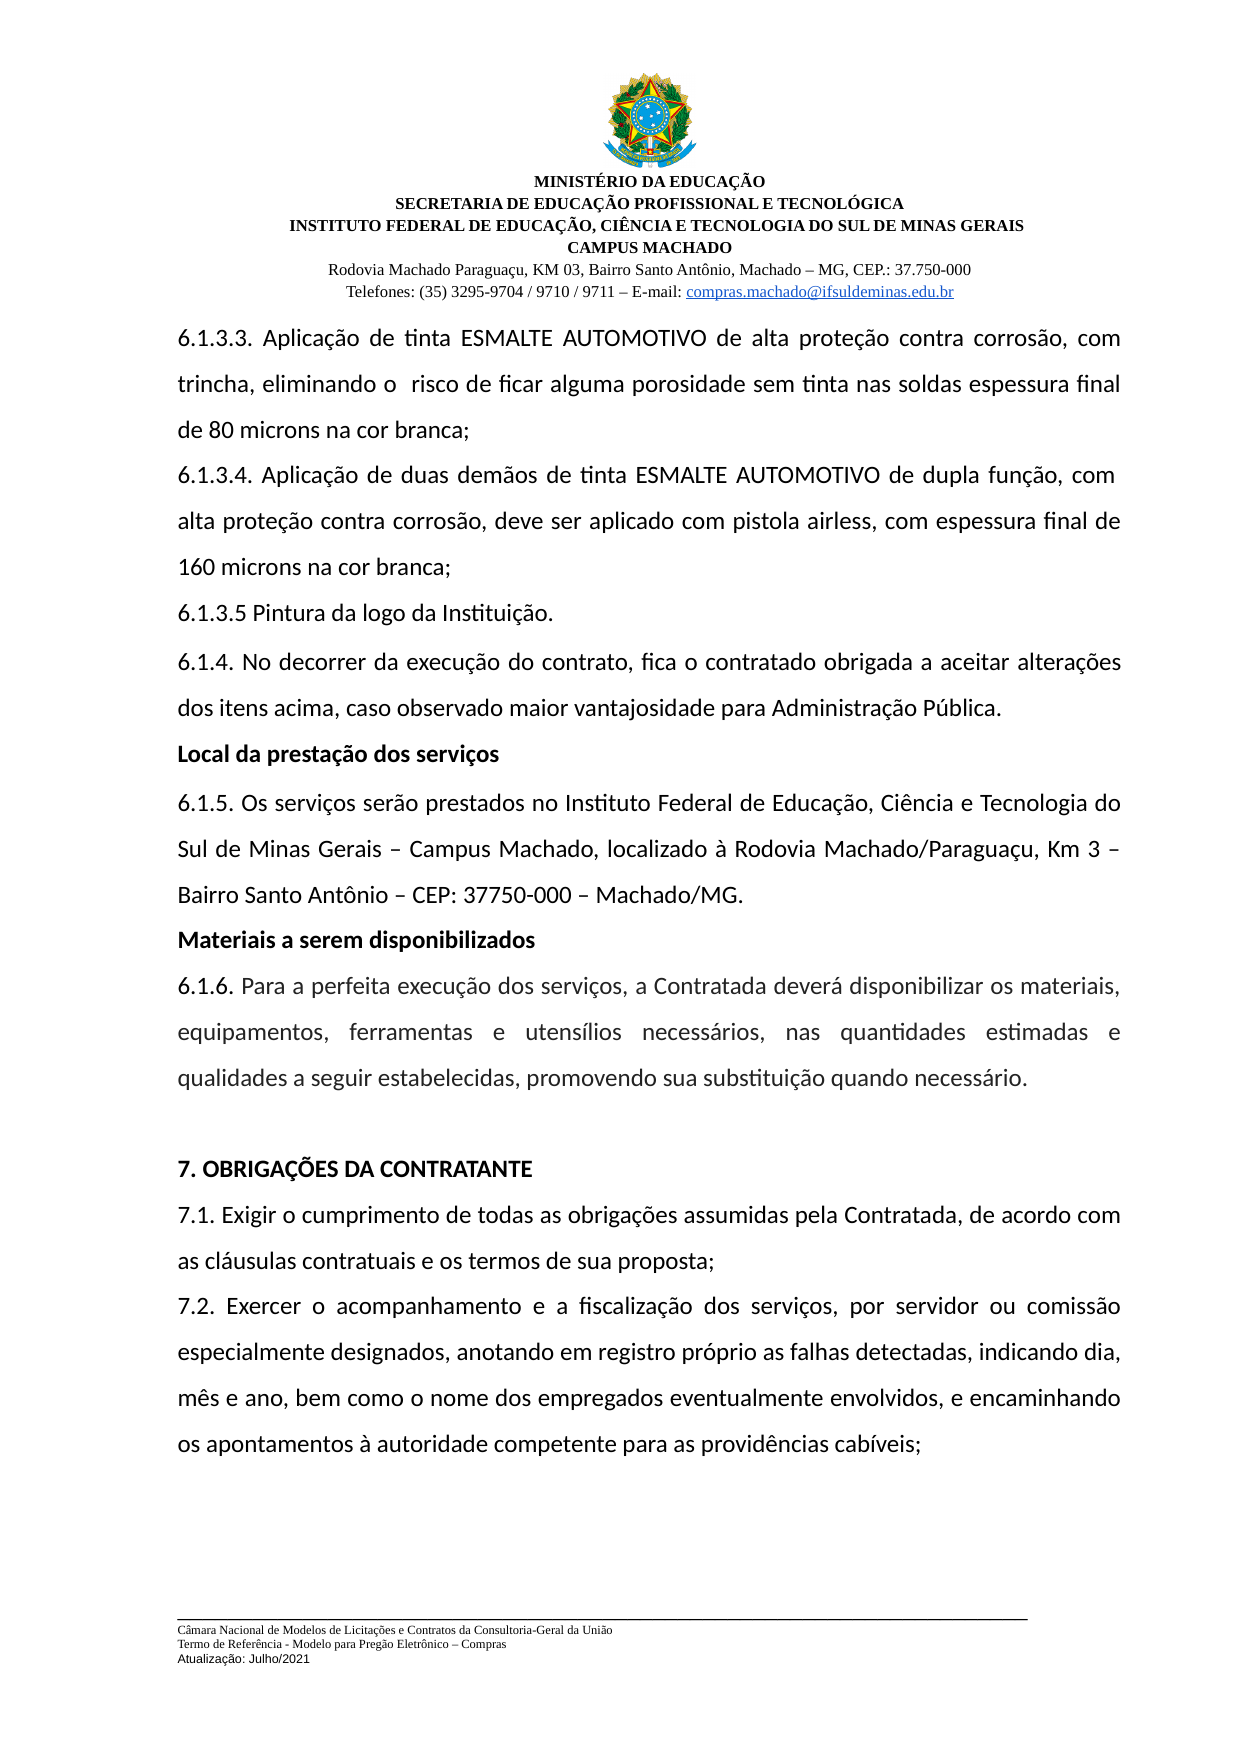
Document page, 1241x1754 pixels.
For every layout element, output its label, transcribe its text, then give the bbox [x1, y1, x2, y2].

text 6.1.5. Os serviços serão prestados no Instituto Federal de Educação, Ciência e Tecnologia do Sul de Minas Gerais – Campus Machado, localizado à Rodovia Machado/Paraguaçu, Km 3 – Bairro Santo Antônio – CEP: 37750-000 – Machado/MG. [177, 787, 1122, 909]
text 6.1.3.3. Aplicação de tinta ESMALTE AUTOMOTIVO de alta proteção contra corrosão, com trincha, eliminando o risco de ficar alguma porosidade sem tinta nas soldas espessura final de 80 microns na cor branca; [177, 322, 1122, 444]
text Materiais a serem disponibilizados [177, 925, 1122, 955]
picture [603, 73, 697, 168]
text Local da prestação dos serviços [177, 738, 1122, 768]
text 7.1. Exigir o cumprimento de todas as obrigações assumidas pela Contratada, de acordo com as cláusulas contratuais e os termos de sua proposta; [177, 1199, 1122, 1275]
picture [643, 163, 658, 168]
subtitle 7. OBRIGAÇÕES DA CONTRATANTE [177, 1153, 1122, 1184]
text 6.1.4. No decorrer da execução do contrato, fica o contratado obrigada a aceitar alterações dos itens acima, caso observado maior vantajosidade para Administração Pública. [177, 646, 1122, 723]
text 7.2. Exercer o acompanhamento e a fiscalização dos serviços, por servidor ou comissão especialmente designados, anotando em registro próprio as falhas detectadas, indicando dia, mês e ano, bem como o nome dos empregados eventualmente envolvidos, e encaminhando os apontamentos à autoridade competente para as providências cabíveis; [177, 1291, 1122, 1458]
text 6.1.3.5 Pintura da logo da Instituição. [177, 597, 1122, 627]
text 6.1.3.4. Aplicação de duas demãos de tinta ESMALTE AUTOMOTIVO de dupla função, com alta proteção contra corrosão, deve ser aplicado com pistola airless, com espessura final de 160 microns na cor branca; [177, 460, 1122, 582]
picture [669, 149, 680, 155]
text 6.1.6. Para a perfeita execução dos serviços, a Contratada deverá disponibilizar os materiais, equipamentos, ferramentas e utensílios necessários, nas quantidades estimadas e qualidades a seguir estabelecidas, promovendo sua substituição quando necessário. [177, 970, 1122, 1092]
